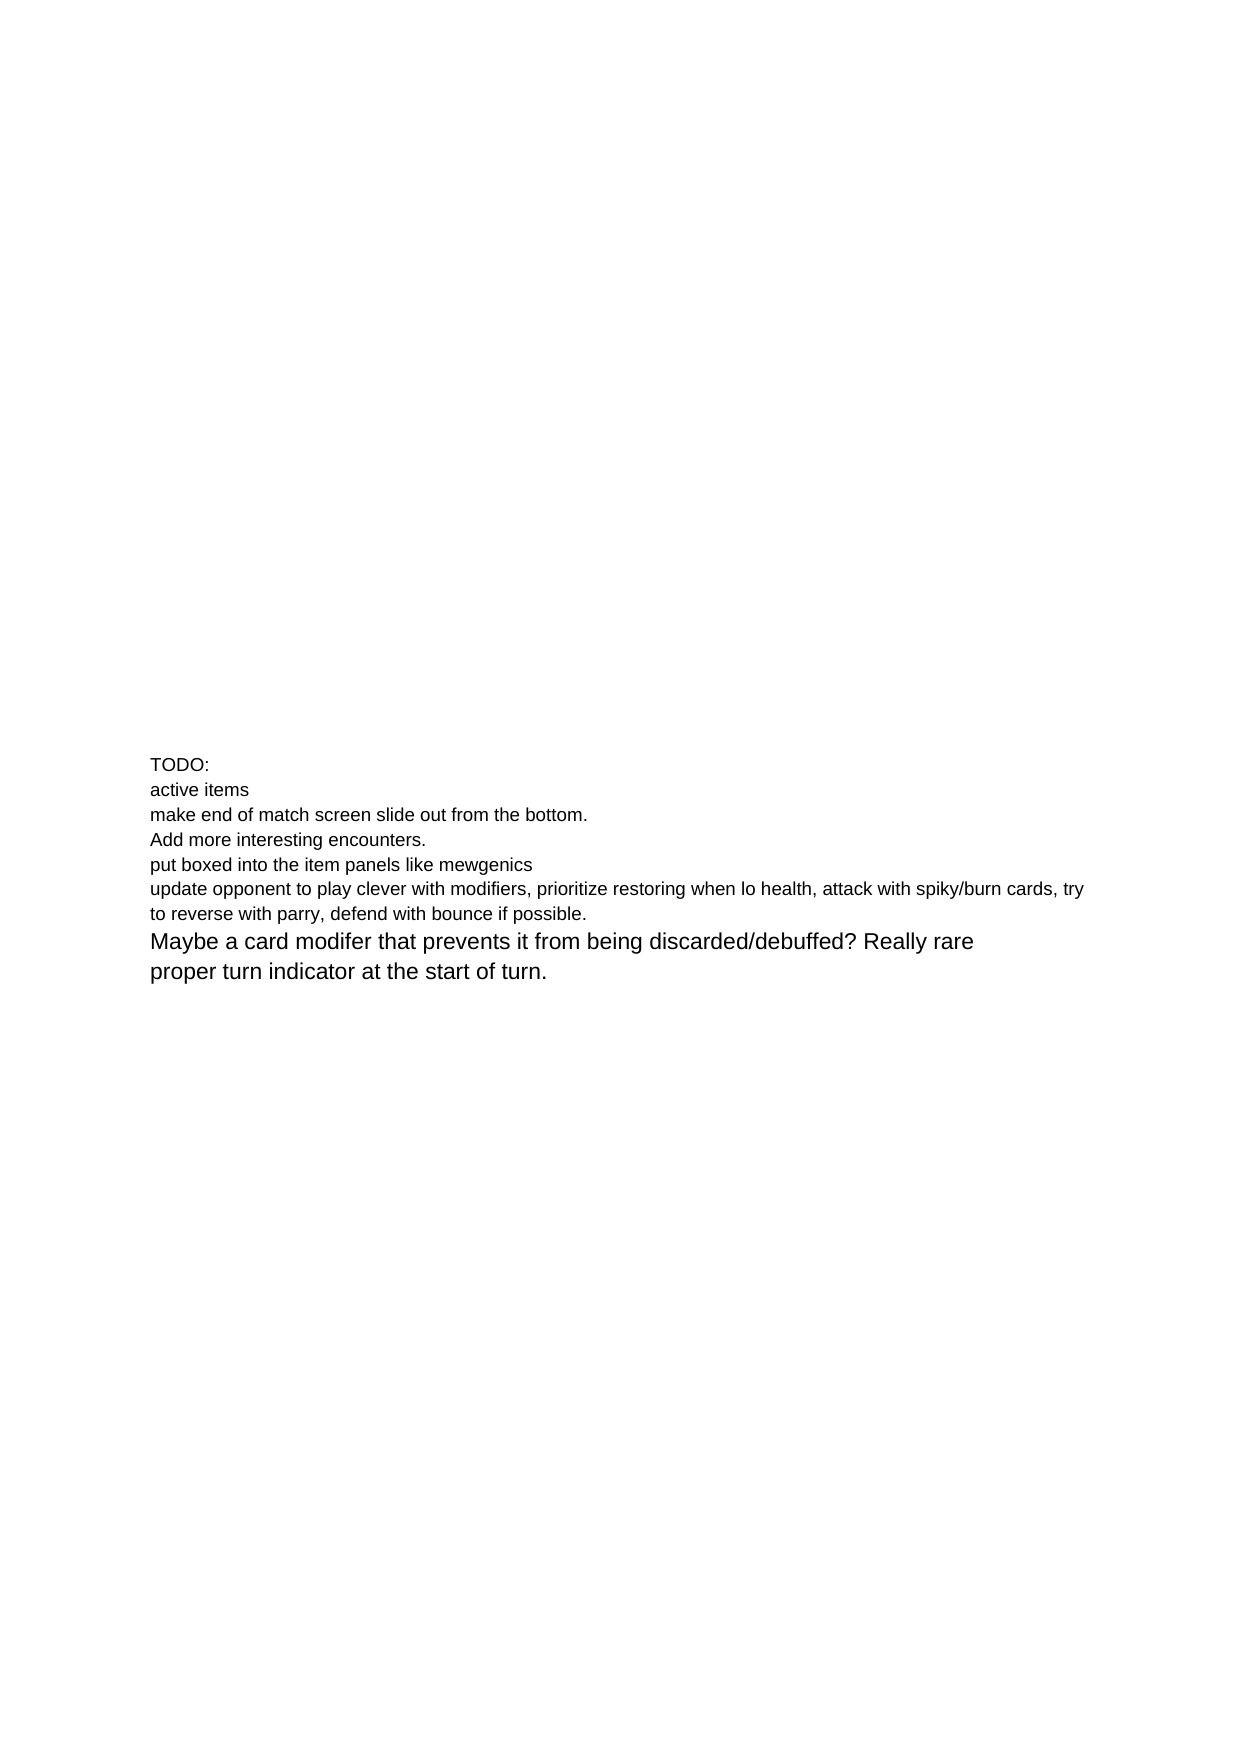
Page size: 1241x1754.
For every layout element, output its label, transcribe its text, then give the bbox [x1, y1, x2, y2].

text TODO: [150, 754, 1090, 776]
text Add more interesting encounters. [150, 828, 1090, 850]
text put boxed into the item panels like mewgenics [150, 853, 1090, 875]
text active items [150, 779, 1090, 801]
text proper turn indicator at the start of turn. [150, 958, 1090, 984]
text make end of match screen slide out from the bottom. [150, 804, 1090, 825]
text update opponent to play clever with modifiers, prioritize restoring when lo health, attack with spiky/burn cards, try to reverse with parry, defend with bounce if possible. [150, 878, 1090, 924]
text Maybe a card modifer that prevents it from being discarded/debuffed? Really rare [150, 928, 1090, 954]
